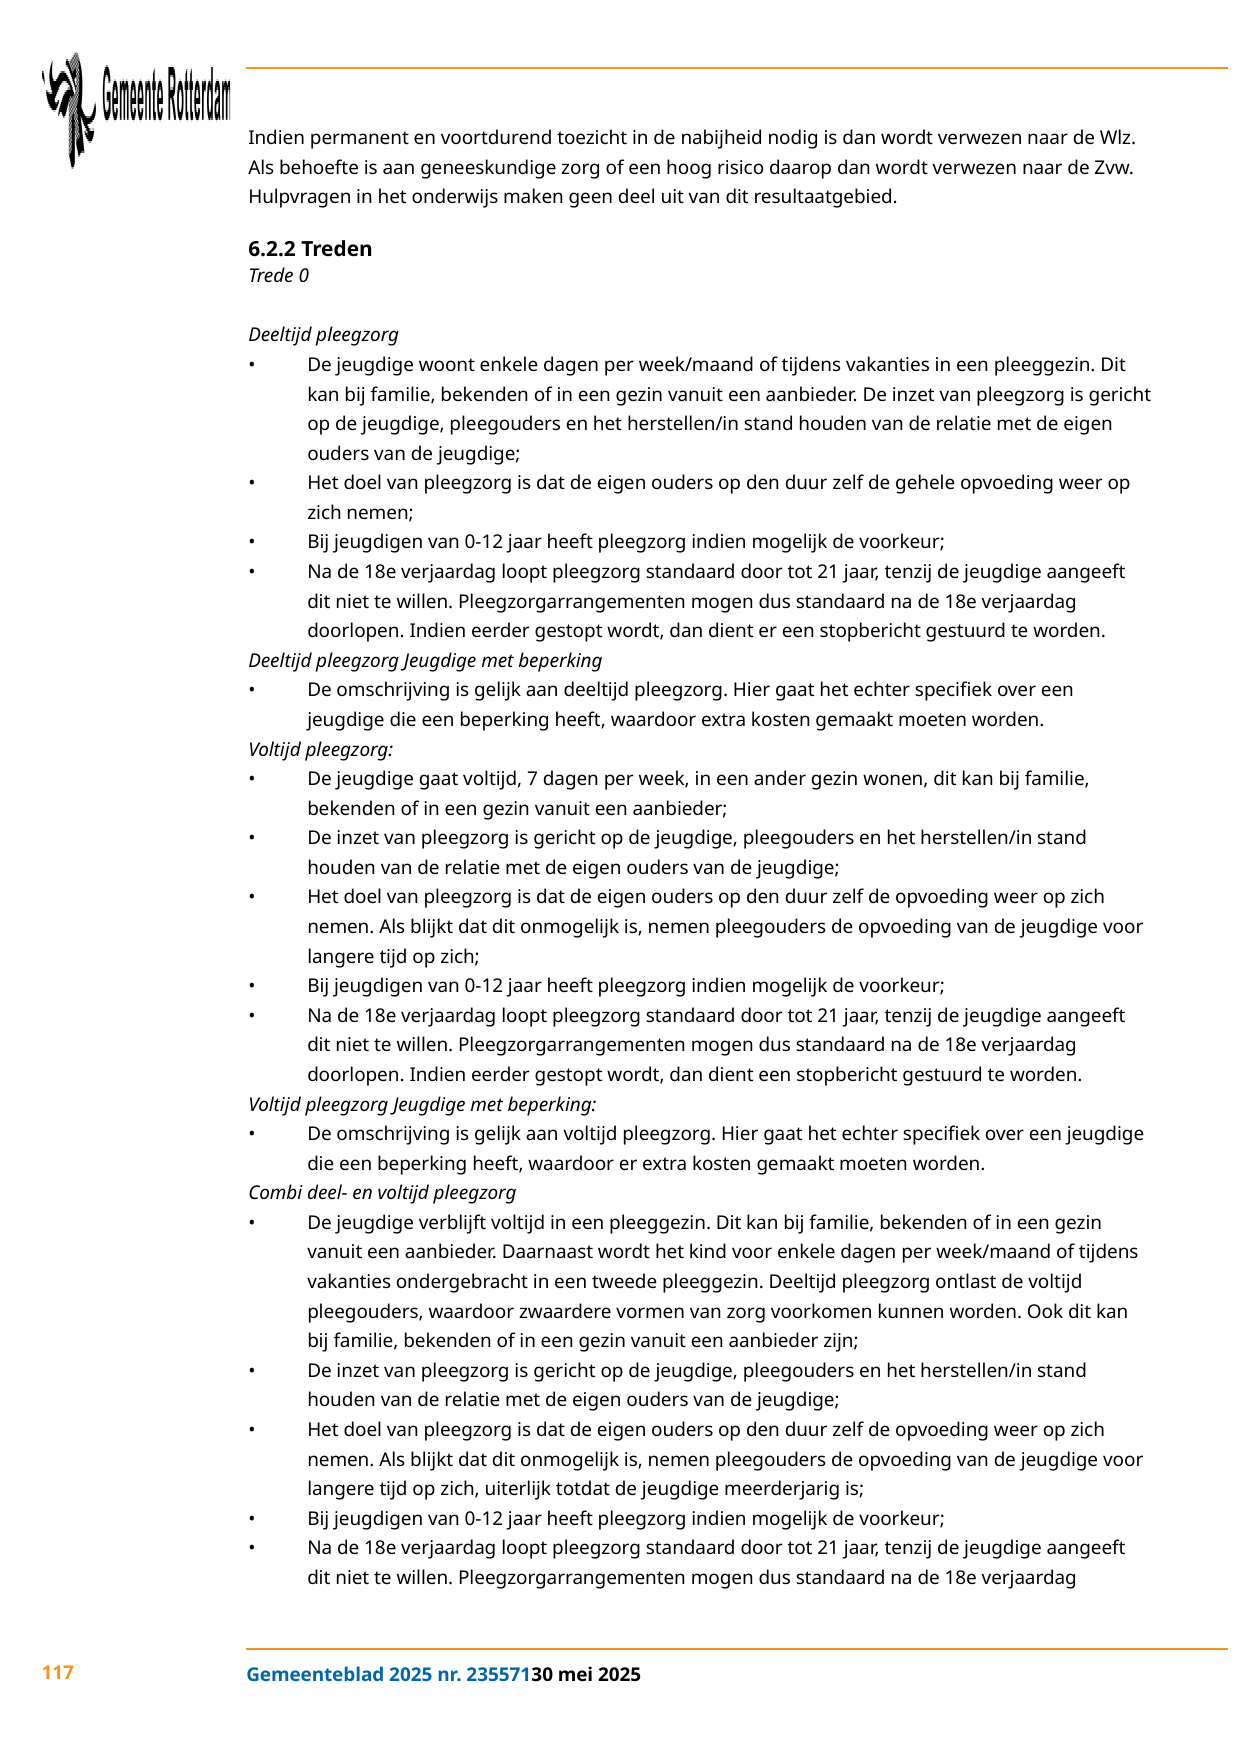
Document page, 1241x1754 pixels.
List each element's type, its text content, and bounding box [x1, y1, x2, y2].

text Combi deel- en voltijd pleegzorg [248, 1179, 1152, 1205]
text Indien permanent en voortdurend toezicht in de nabijheid nodig is dan wordt verwezen naar de Wlz. Als behoefte is aan geneeskundige zorg of een hoog risico daarop dan wordt verwezen naar de Zvw. Hulpvragen in het onderwijs maken geen deel uit van dit resultaatgebied. [248, 124, 1152, 209]
list Het doel van pleegzorg is dat de eigen ouders op den duur zelf de opvoeding weer op zich nemen. Als blijkt dat dit onmogelijk is, nemen pleegouders de opvoeding van de jeugdige voor langere tijd op zich; [248, 884, 1152, 968]
list De jeugdige verblijft voltijd in een pleeggezin. Dit kan bij familie, bekenden of in een gezin vanuit een aanbieder. Daarnaast wordt het kind voor enkele dagen per week/maand of tijdens vakanties ondergebracht in een tweede pleeggezin. Deeltijd pleegzorg ontlast de voltijd pleegouders, waardoor zwaardere vormen van zorg voorkomen kunnen worden. Ook dit kan bij familie, bekenden of in een gezin vanuit een aanbieder zijn; [248, 1209, 1152, 1353]
text 6.2.2 Treden [248, 234, 1152, 262]
text Deeltijd pleegzorg [248, 322, 1152, 347]
list De jeugdige gaat voltijd, 7 dagen per week, in een ander gezin wonen, dit kan bij familie, bekenden of in een gezin vanuit een aanbieder; [248, 765, 1152, 821]
text Voltijd pleegzorg Jeugdige met beperking: [248, 1091, 1152, 1116]
list Het doel van pleegzorg is dat de eigen ouders op den duur zelf de opvoeding weer op zich nemen. Als blijkt dat dit onmogelijk is, nemen pleegouders de opvoeding van de jeugdige voor langere tijd op zich, uiterlijk totdat de jeugdige meerderjarig is; [248, 1416, 1152, 1501]
list Het doel van pleegzorg is dat de eigen ouders op den duur zelf de gehele opvoeding weer op zich nemen; [248, 469, 1152, 525]
list Na de 18e verjaardag loopt pleegzorg standaard door tot 21 jaar, tenzij de jeugdige aangeeft dit niet te willen. Pleegzorgarrangementen mogen dus standaard na de 18e verjaardag doorlopen. Indien eerder gestopt wordt, dan dient een stopbericht gestuurd te worden. [248, 1002, 1152, 1087]
text Voltijd pleegzorg: [248, 736, 1152, 761]
list De omschrijving is gelijk aan deeltijd pleegzorg. Hier gaat het echter specifiek over een jeugdige die een beperking heeft, waardoor extra kosten gemaakt moeten worden. [248, 677, 1152, 732]
list De inzet van pleegzorg is gericht op de jeugdige, pleegouders en het herstellen/in stand houden van de relatie met de eigen ouders van de jeugdige; [248, 824, 1152, 880]
list De inzet van pleegzorg is gericht op de jeugdige, pleegouders en het herstellen/in stand houden van de relatie met de eigen ouders van de jeugdige; [248, 1357, 1152, 1412]
list Na de 18e verjaardag loopt pleegzorg standaard door tot 21 jaar, tenzij de jeugdige aangeeft dit niet te willen. Pleegzorgarrangementen mogen dus standaard na de 18e verjaardag doorlopen. Indien eerder gestopt wordt, dan dient er een stopbericht gestuurd te worden. [248, 558, 1152, 643]
list Bij jeugdigen van 0-12 jaar heeft pleegzorg indien mogelijk de voorkeur; [248, 972, 1152, 998]
list Na de 18e verjaardag loopt pleegzorg standaard door tot 21 jaar, tenzij de jeugdige aangeeft dit niet te willen. Pleegzorgarrangementen mogen dus standaard na de 18e verjaardag [248, 1534, 1152, 1590]
list Bij jeugdigen van 0-12 jaar heeft pleegzorg indien mogelijk de voorkeur; [248, 529, 1152, 554]
list De jeugdige woont enkele dagen per week/maand of tijdens vakanties in een pleeggezin. Dit kan bij familie, bekenden of in een gezin vanuit een aanbieder. De inzet van pleegzorg is gericht op de jeugdige, pleegouders en het herstellen/in stand houden van de relatie met de eigen ouders van de jeugdige; [248, 351, 1152, 466]
text Deeltijd pleegzorg Jeugdige met beperking [248, 647, 1152, 673]
picture [41, 47, 231, 172]
list Bij jeugdigen van 0-12 jaar heeft pleegzorg indien mogelijk de voorkeur; [248, 1505, 1152, 1531]
text Trede 0 [248, 262, 1152, 288]
list De omschrijving is gelijk aan voltijd pleegzorg. Hier gaat het echter specifiek over een jeugdige die een beperking heeft, waardoor er extra kosten gemaakt moeten worden. [248, 1120, 1152, 1176]
